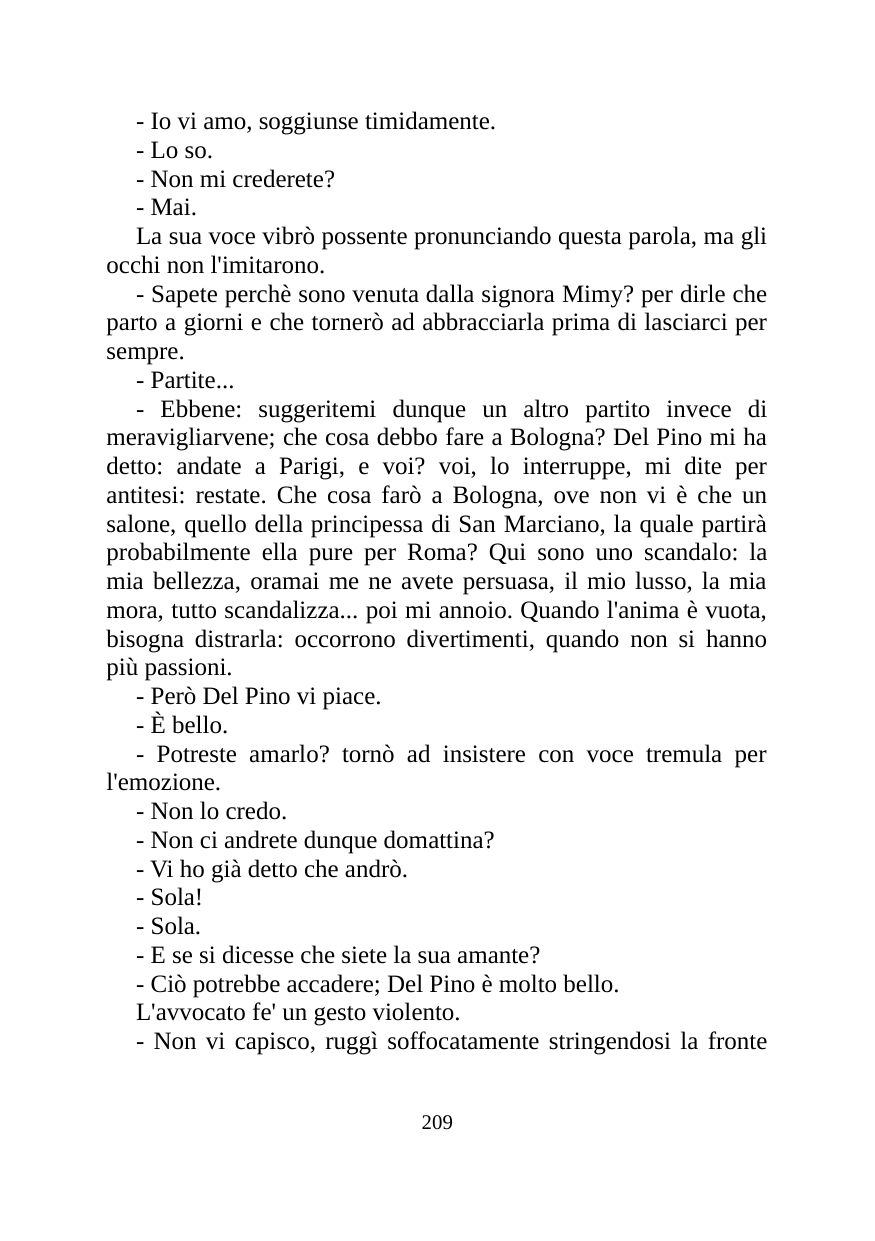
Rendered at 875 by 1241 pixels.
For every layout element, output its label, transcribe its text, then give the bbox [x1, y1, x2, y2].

text - Io vi amo, soggiunse timidamente. [106, 106, 768, 135]
text - Non ci andrete dunque domattina? [106, 825, 768, 854]
text - Sola! [106, 882, 768, 911]
text - Mai. [106, 192, 768, 221]
text - Non vi capisco, ruggì soffocatamente stringendosi la fronte [106, 1026, 768, 1055]
text - Ebbene: suggeritemi dunque un altro partito invece di meravigliarvene; che cosa debbo fare a Bologna? Del Pino mi ha detto: andate a Parigi, e voi? voi, lo interruppe, mi dite per antitesi: restate. Che cosa farò a Bologna, ove non vi è che un salone, quello della principessa di San Marciano, la quale partirà probabilmente ella pure per Roma? Qui sono uno scandalo: la mia bellezza, oramai me ne avete persuasa, il mio lusso, la mia mora, tutto scandalizza... poi mi annoio. Quando l'anima è vuota, bisogna distrarla: occorrono divertimenti, quando non si hanno più passioni. [106, 394, 768, 681]
text - Non mi crederete? [106, 164, 768, 192]
text - È bello. [106, 710, 768, 739]
text - E se si dicesse che siete la sua amante? [106, 940, 768, 969]
text - Vi ho già detto che andrò. [106, 854, 768, 882]
text - Lo so. [106, 135, 768, 164]
text L'avvocato fe' un gesto violento. [106, 997, 768, 1026]
text - Potreste amarlo? tornò ad insistere con voce tremula per l'emozione. [106, 739, 768, 796]
text - Però Del Pino vi piace. [106, 681, 768, 710]
text - Non lo credo. [106, 796, 768, 825]
text - Ciò potrebbe accadere; Del Pino è molto bello. [106, 969, 768, 997]
text - Sola. [106, 911, 768, 940]
text La sua voce vibrò possente pronunciando questa parola, ma gli occhi non l'imitarono. [106, 221, 768, 279]
text - Sapete perchè sono venuta dalla signora Mimy? per dirle che parto a giorni e che tornerò ad abbracciarla prima di lasciarci per sempre. [106, 279, 768, 365]
text - Partite... [106, 365, 768, 394]
